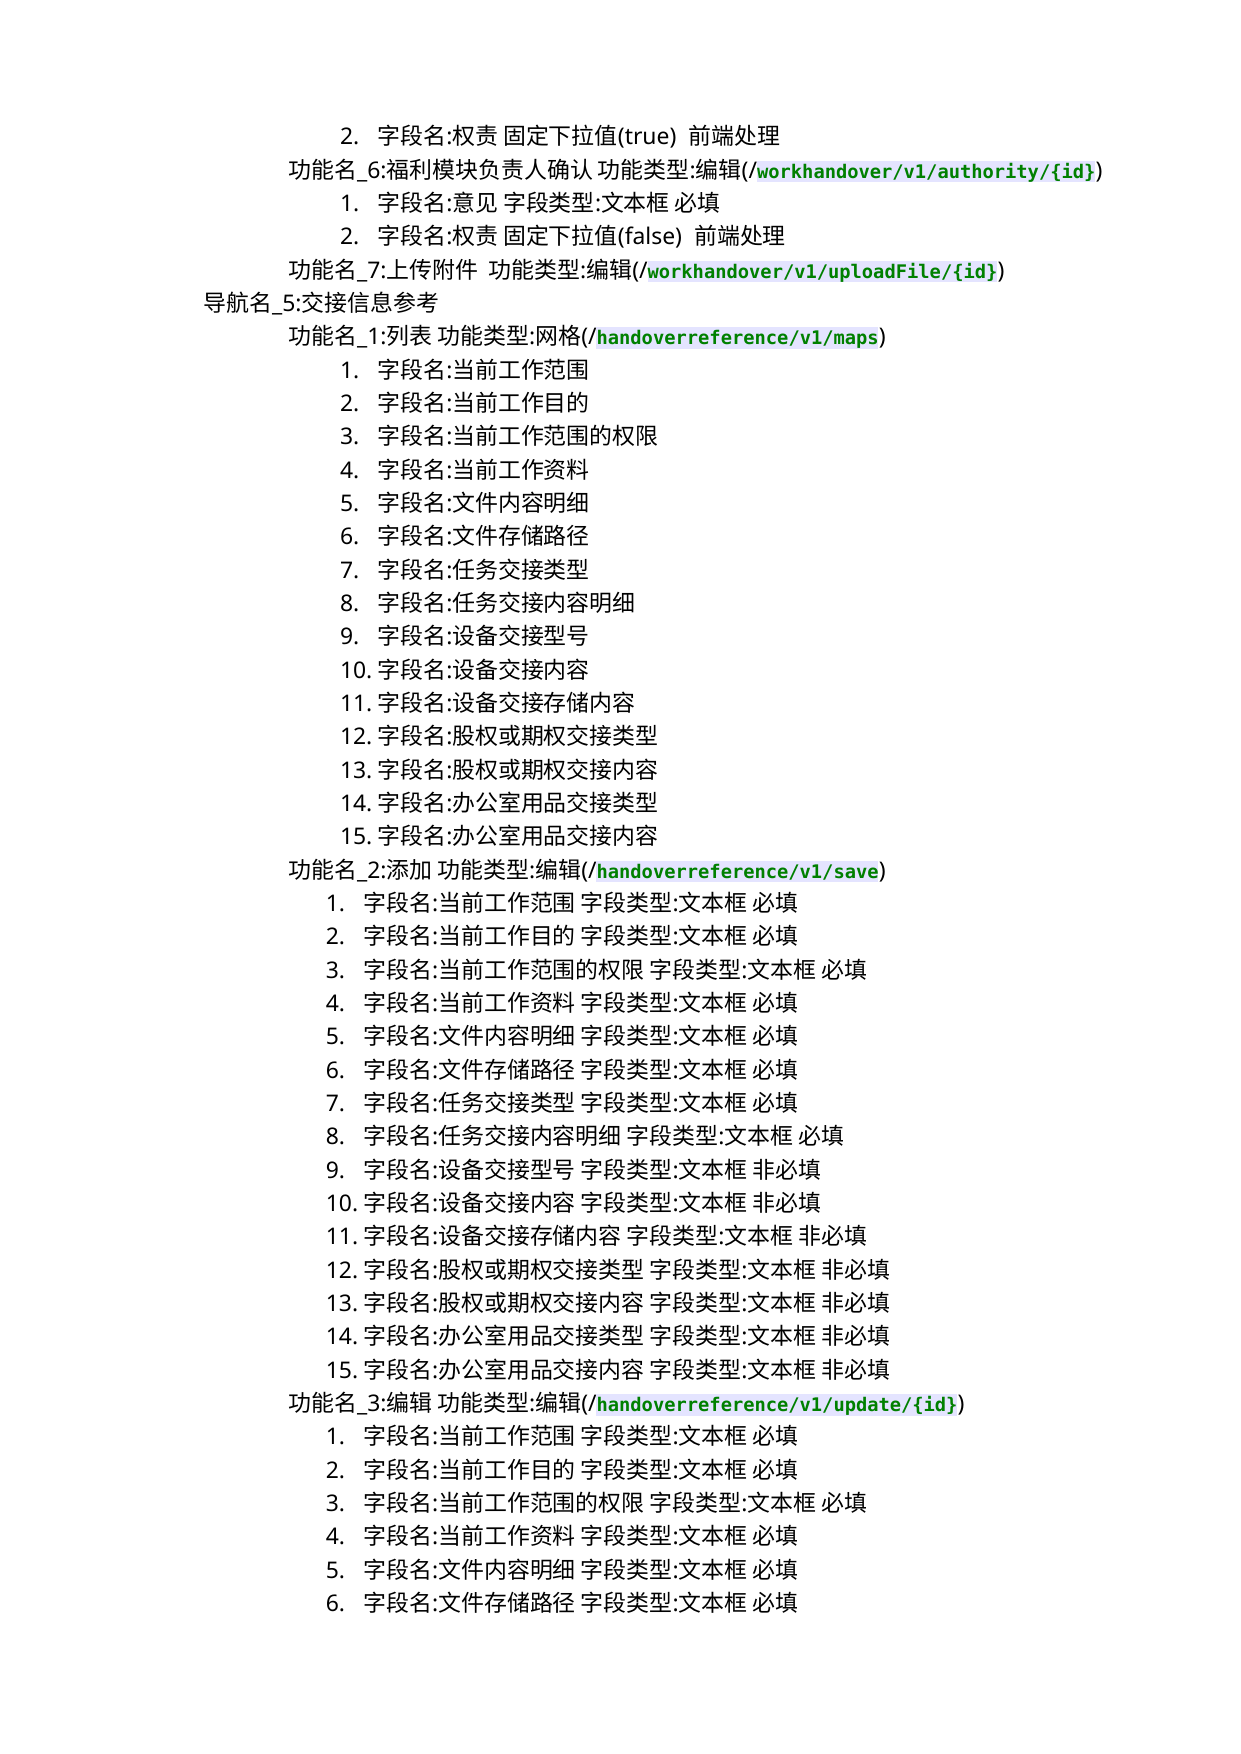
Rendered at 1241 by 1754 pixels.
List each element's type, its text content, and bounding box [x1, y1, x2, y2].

list 字段名:当前工作资料 字段类型:文本框 必填 [326, 985, 1122, 1018]
list 字段名:任务交接类型 [340, 551, 1122, 585]
list 字段名:任务交接内容明细 字段类型:文本框 必填 [326, 1118, 1122, 1151]
list 字段名:当前工作范围的权限 [340, 418, 1122, 451]
list 字段名:设备交接内容 字段类型:文本框 非必填 [326, 1185, 1122, 1218]
text 功能名_6:福利模块负责人确认 功能类型:编辑(/workhandover/v1/authority/{id}) [118, 151, 1122, 185]
list 字段名:当前工作目的 字段类型:文本框 必填 [326, 918, 1122, 951]
list 字段名:任务交接内容明细 [340, 585, 1122, 618]
list 字段名:当前工作资料 字段类型:文本框 必填 [326, 1518, 1122, 1551]
list 字段名:当前工作范围 [340, 351, 1122, 385]
list 字段名:当前工作资料 [340, 451, 1122, 485]
list 字段名:设备交接型号 字段类型:文本框 非必填 [326, 1151, 1122, 1185]
list 字段名:意见 字段类型:文本框 必填 [340, 185, 1122, 218]
text 功能名_7:上传附件 功能类型:编辑(/workhandover/v1/uploadFile/{id}) [118, 251, 1122, 285]
text 功能名_2:添加 功能类型:编辑(/handoverreference/v1/save) [118, 851, 1122, 885]
list 字段名:设备交接内容 [340, 651, 1122, 685]
list 字段名:办公室用品交接类型 字段类型:文本框 非必填 [326, 1318, 1122, 1351]
list 字段名:办公室用品交接内容 字段类型:文本框 非必填 [326, 1351, 1122, 1385]
list 字段名:当前工作范围 字段类型:文本框 必填 [326, 885, 1122, 918]
list 字段名:办公室用品交接类型 [340, 785, 1122, 818]
list 字段名:权责 固定下拉值(true) 前端处理 [340, 118, 1122, 151]
list 字段名:当前工作范围的权限 字段类型:文本框 必填 [326, 1485, 1122, 1518]
list 字段名:文件内容明细 字段类型:文本框 必填 [326, 1018, 1122, 1051]
text 功能名_3:编辑 功能类型:编辑(/handoverreference/v1/update/{id}) [118, 1385, 1122, 1418]
list 字段名:任务交接类型 字段类型:文本框 必填 [326, 1085, 1122, 1118]
list 字段名:当前工作目的 [340, 385, 1122, 418]
list 字段名:文件内容明细 字段类型:文本框 必填 [326, 1551, 1122, 1585]
list 字段名:权责 固定下拉值(false) 前端处理 [340, 218, 1122, 251]
list 字段名:办公室用品交接内容 [340, 818, 1122, 851]
list 字段名:当前工作范围的权限 字段类型:文本框 必填 [326, 951, 1122, 985]
list 字段名:当前工作目的 字段类型:文本框 必填 [326, 1451, 1122, 1485]
text 导航名_5:交接信息参考 [118, 285, 1122, 318]
list 字段名:当前工作范围 字段类型:文本框 必填 [326, 1418, 1122, 1451]
list 字段名:设备交接存储内容 字段类型:文本框 非必填 [326, 1218, 1122, 1251]
list 字段名:文件存储路径 字段类型:文本框 必填 [326, 1585, 1122, 1618]
list 字段名:文件存储路径 [340, 518, 1122, 551]
text 功能名_1:列表 功能类型:网格(/handoverreference/v1/maps) [118, 318, 1122, 351]
list 字段名:文件内容明细 [340, 485, 1122, 518]
list 字段名:股权或期权交接类型 [340, 718, 1122, 751]
list 字段名:设备交接存储内容 [340, 685, 1122, 718]
list 字段名:股权或期权交接内容 字段类型:文本框 非必填 [326, 1285, 1122, 1318]
list 字段名:股权或期权交接内容 [340, 751, 1122, 785]
list 字段名:文件存储路径 字段类型:文本框 必填 [326, 1051, 1122, 1085]
list 字段名:设备交接型号 [340, 618, 1122, 651]
list 字段名:股权或期权交接类型 字段类型:文本框 非必填 [326, 1251, 1122, 1285]
